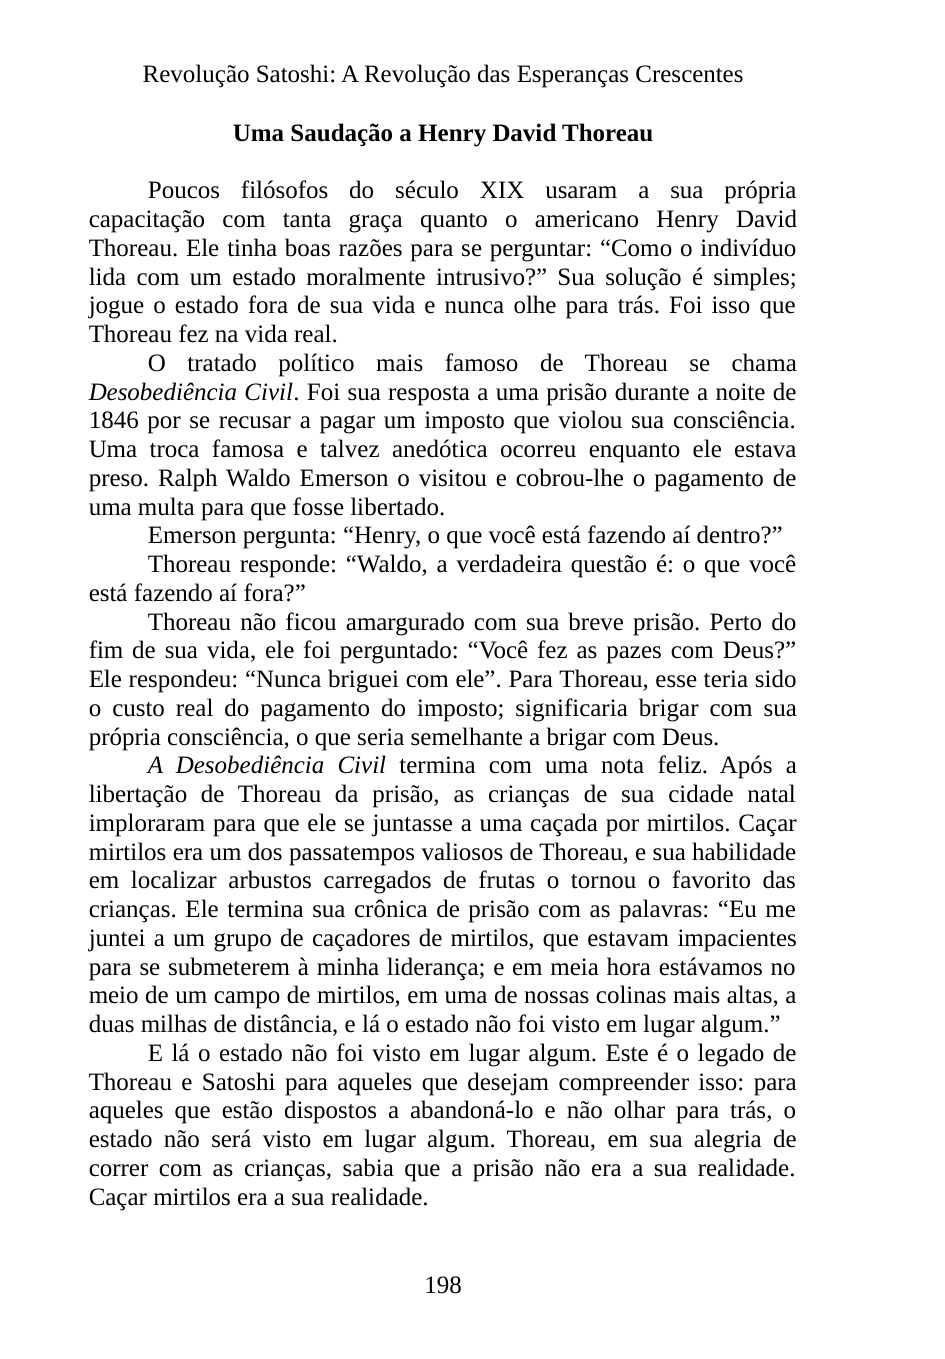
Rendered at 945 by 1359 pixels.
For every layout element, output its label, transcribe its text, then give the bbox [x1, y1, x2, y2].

text E lá o estado não foi visto em lugar algum. Este é o legado de Thoreau e Satoshi para aqueles que desejam compreender isso: para aqueles que estão dispostos a abandoná-lo e não olhar para trás, o estado não será visto em lugar algum. Thoreau, em sua alegria de correr com as crianças, sabia que a prisão não era a sua realidade. Caçar mirtilos era a sua realidade. [88, 1038, 797, 1211]
text O tratado político mais famoso de Thoreau se chama Desobediência Civil. Foi sua resposta a uma prisão durante a noite de 1846 por se recusar a pagar um imposto que violou sua consciência. Uma troca famosa e talvez anedótica ocorreu enquanto ele estava preso. Ralph Waldo Emerson o visitou e cobrou-lhe o pagamento de uma multa para que fosse libertado. [88, 348, 797, 521]
text Thoreau não ficou amargurado com sua breve prisão. Perto do fim de sua vida, ele foi perguntado: “Você fez as pazes com Deus?” Ele respondeu: “Nunca briguei com ele”. Para Thoreau, esse teria sido o custo real do pagamento do imposto; significaria brigar com sua própria consciência, o que seria semelhante a brigar com Deus. [88, 607, 797, 751]
text Emerson pergunta: “Henry, o que você está fazendo aí dentro?” [88, 521, 797, 549]
text Poucos filósofos do século XIX usaram a sua própria capacitação com tanta graça quanto o americano Henry David Thoreau. Ele tinha boas razões para se perguntar: “Como o indivíduo lida com um estado moralmente intrusivo?” Sua solução é simples; jogue o estado fora de sua vida e nunca olhe para trás. Foi isso que Thoreau fez na vida real. [88, 176, 797, 348]
text A Desobediência Civil termina com uma nota feliz. Após a libertação de Thoreau da prisão, as crianças de sua cidade natal imploraram para que ele se juntasse a uma caçada por mirtilos. Caçar mirtilos era um dos passatempos valiosos de Thoreau, e sua habilidade em localizar arbustos carregados de frutas o tornou o favorito das crianças. Ele termina sua crônica de prisão com as palavras: “Eu me juntei a um grupo de caçadores de mirtilos, que estavam impacientes para se submeterem à minha liderança; e em meia hora estávamos no meio de um campo de mirtilos, em uma de nossas colinas mais altas, a duas milhas de distância, e lá o estado não foi visto em lugar algum.” [88, 751, 797, 1038]
text Thoreau responde: “Waldo, a verdadeira questão é: o que você está fazendo aí fora?” [88, 549, 797, 607]
subtitle Uma Saudação a Henry David Thoreau [88, 118, 797, 147]
